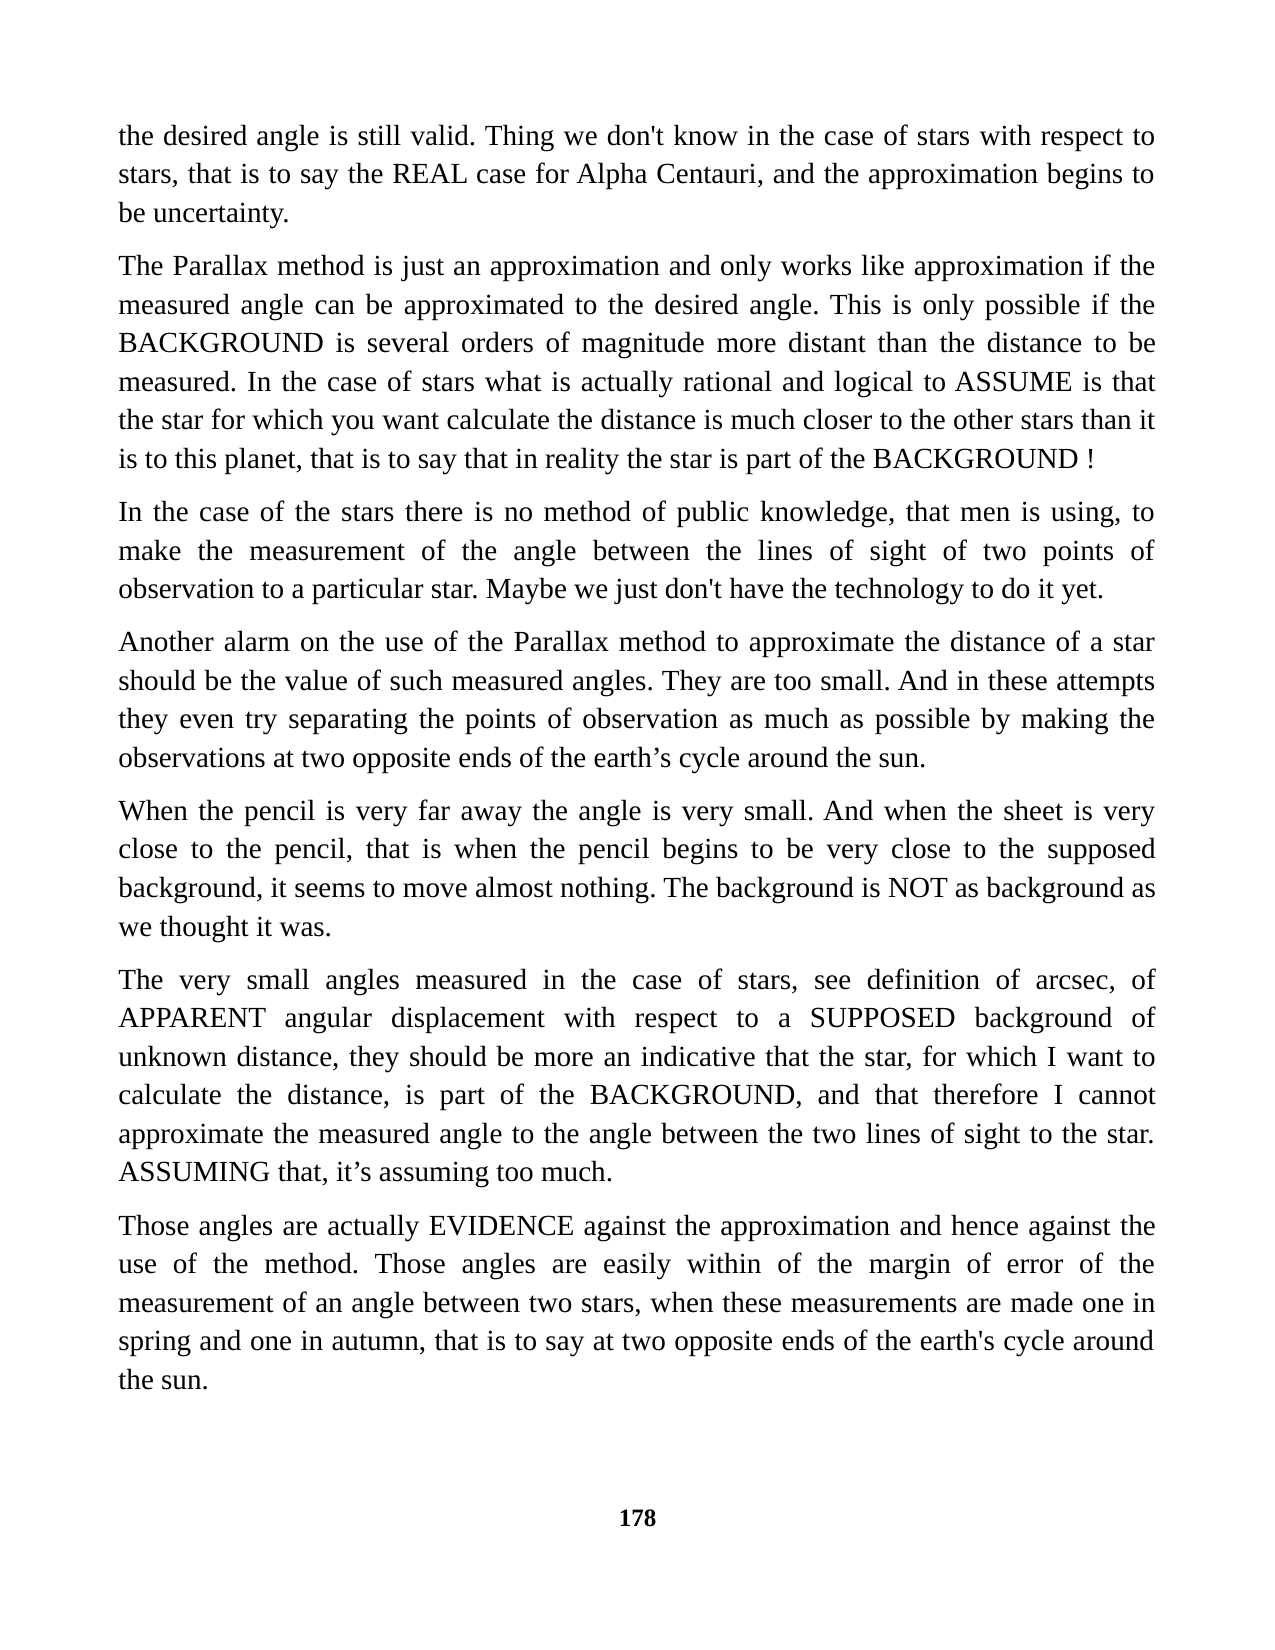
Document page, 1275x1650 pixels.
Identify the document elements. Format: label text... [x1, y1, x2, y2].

text When the pencil is very far away the angle is very small. And when the sheet is very close to the pencil, that is when the pencil begins to be very close to the supposed background, it seems to move almost nothing. The background is NOT as background as we thought it was. [118, 793, 1157, 942]
text Another alarm on the use of the Parallax method to approximate the distance of a star should be the value of such measured angles. They are too small. And in these attempts they even try separating the points of observation as much as possible by making the observations at two opposite ends of the earth’s cycle around the sun. [118, 624, 1157, 773]
text In the case of the stars there is no method of public knowledge, that men is using, to make the measurement of the angle between the lines of sight of two points of observation to a particular star. Maybe we just don't have the technology to do it yet. [118, 494, 1157, 605]
text the desired angle is still valid. Thing we don't know in the case of stars with respect to stars, that is to say the REAL case for Alpha Centauri, and the approximation begins to be uncertainty. [118, 118, 1157, 229]
text Those angles are actually EVIDENCE against the approximation and hence against the use of the method. Those angles are easily within of the margin of error of the measurement of an angle between two stars, when these measurements are made one in spring and one in autumn, that is to say at two opposite ends of the earth's cycle around the sun. [118, 1208, 1157, 1395]
text The very small angles measured in the case of stars, see definition of arcsec, of APPARENT angular displacement with respect to a SUPPOSED background of unknown distance, they should be more an indicative that the star, for which I want to calculate the distance, is part of the BACKGROUND, and that therefore I cannot approximate the measured angle to the angle between the two lines of sight to the star. ASSUMING that, it’s assuming too much. [118, 962, 1157, 1188]
text The Parallax method is just an approximation and only works like approximation if the measured angle can be approximated to the desired angle. This is only possible if the BACKGROUND is several orders of magnitude more distant than the distance to be measured. In the case of stars what is actually rational and logical to ASSUME is that the star for which you want calculate the distance is much closer to the other stars than it is to this planet, that is to say that in reality the star is part of the BACKGROUND ! [118, 248, 1157, 474]
